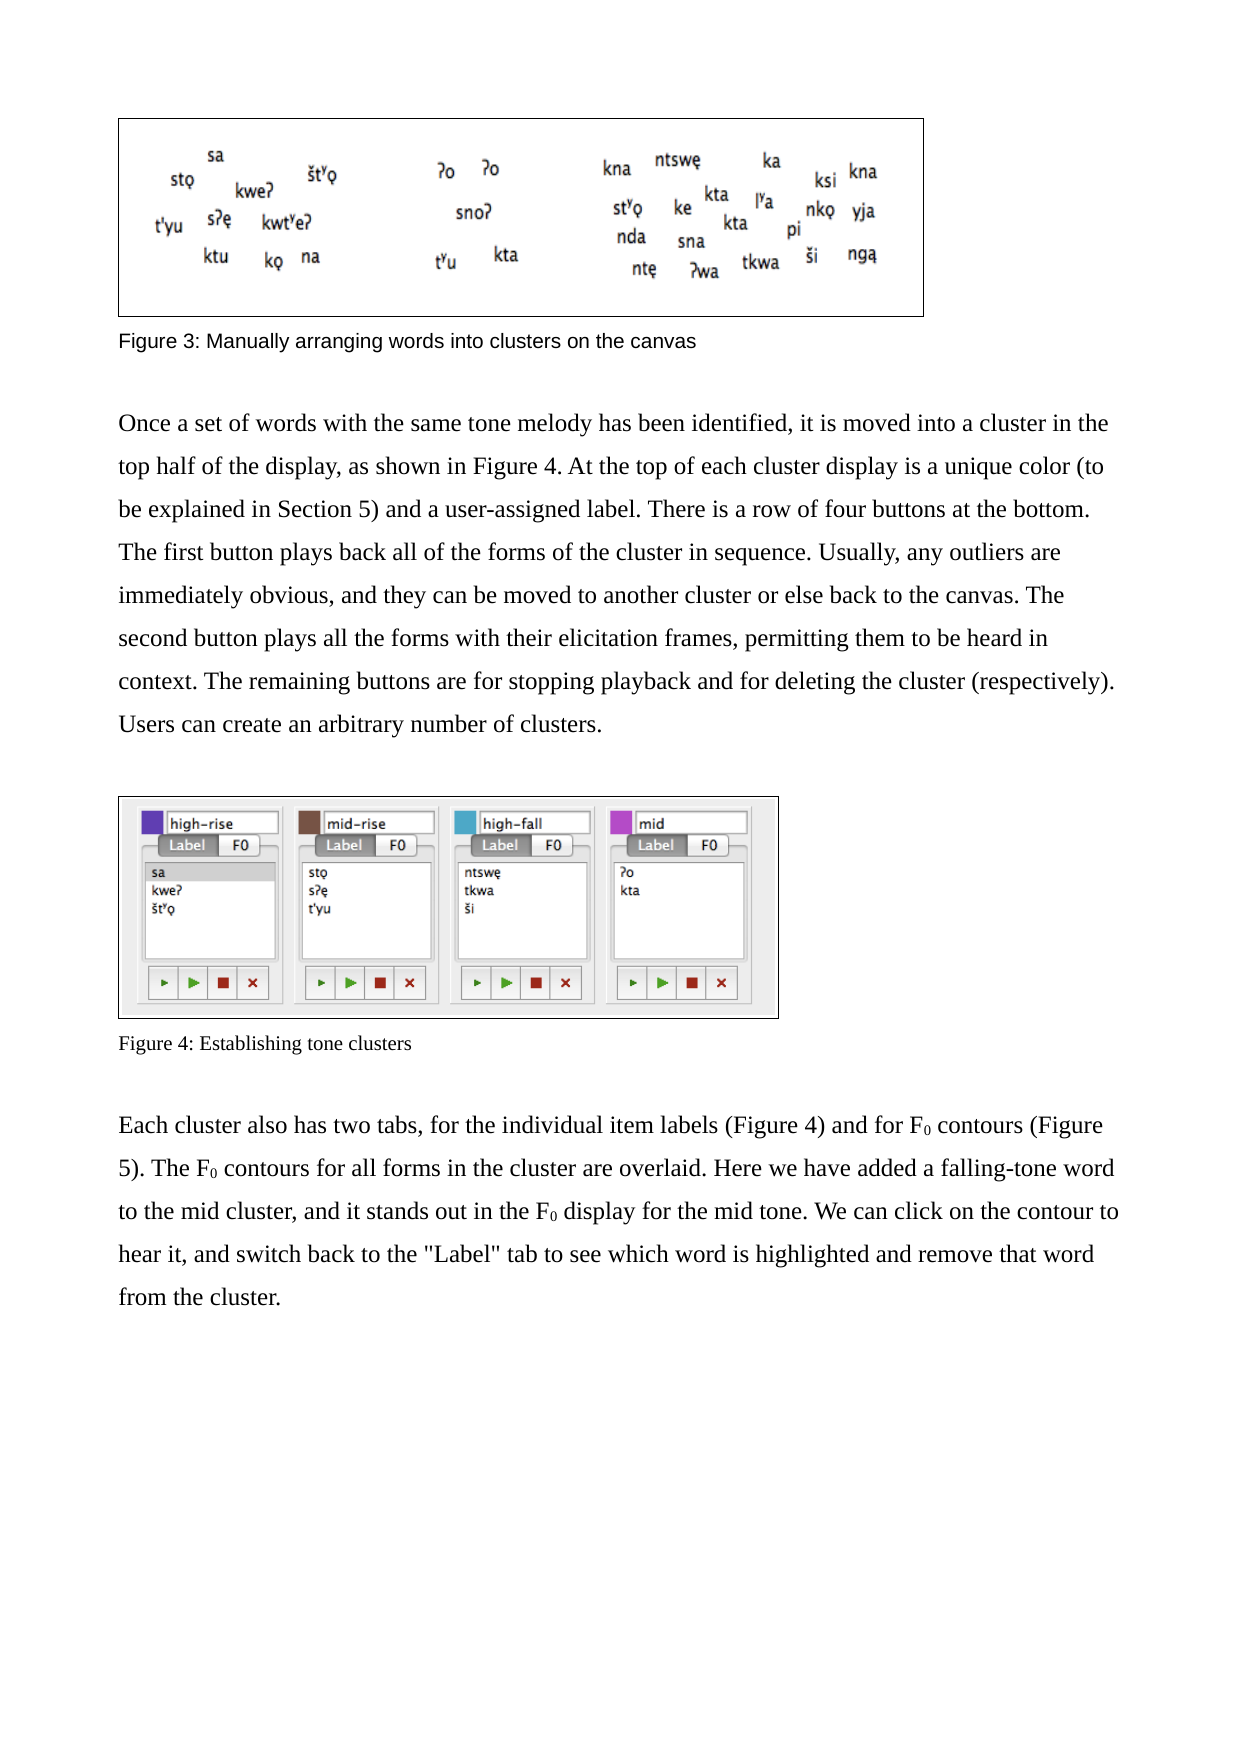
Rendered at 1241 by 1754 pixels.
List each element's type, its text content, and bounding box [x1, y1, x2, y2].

text Each cluster also has two tabs, for the individual item labels (Figure 4) and for F0 contours (Figure 5). The F0 contours for all forms in the cluster are overlaid. Here we have added a falling-tone word to the mid cluster, and it stands out in the F0 display for the mid tone. We can click on the contour to hear it, and switch back to the "Label" tab to see which word is highlighted and remove that word from the cluster. [118, 1110, 1122, 1311]
picture [122, 122, 921, 313]
text Figure 3: Manually arranging words into clusters on the canvas [118, 313, 1122, 353]
text Figure 4: Establishing tone clusters [118, 1015, 1122, 1055]
picture [122, 799, 775, 1015]
text Once a set of words with the same tone melody has been identified, it is moved into a cluster in the top half of the display, as shown in Figure 4. At the top of each cluster display is a unique color (to be explained in Section 5) and a user-assigned label. There is a row of four buttons at the bottom. The first button plays back all of the forms of the cluster in sequence. Usually, any outliers are immediately obvious, and they can be moved to another cluster or else back to the canvas. The second button plays all the forms with their elicitation frames, permitting them to be heard in context. The remaining buttons are for stopping playback and for deleting the cluster (respectively). Users can create an arbitrary number of clusters. [118, 408, 1122, 738]
